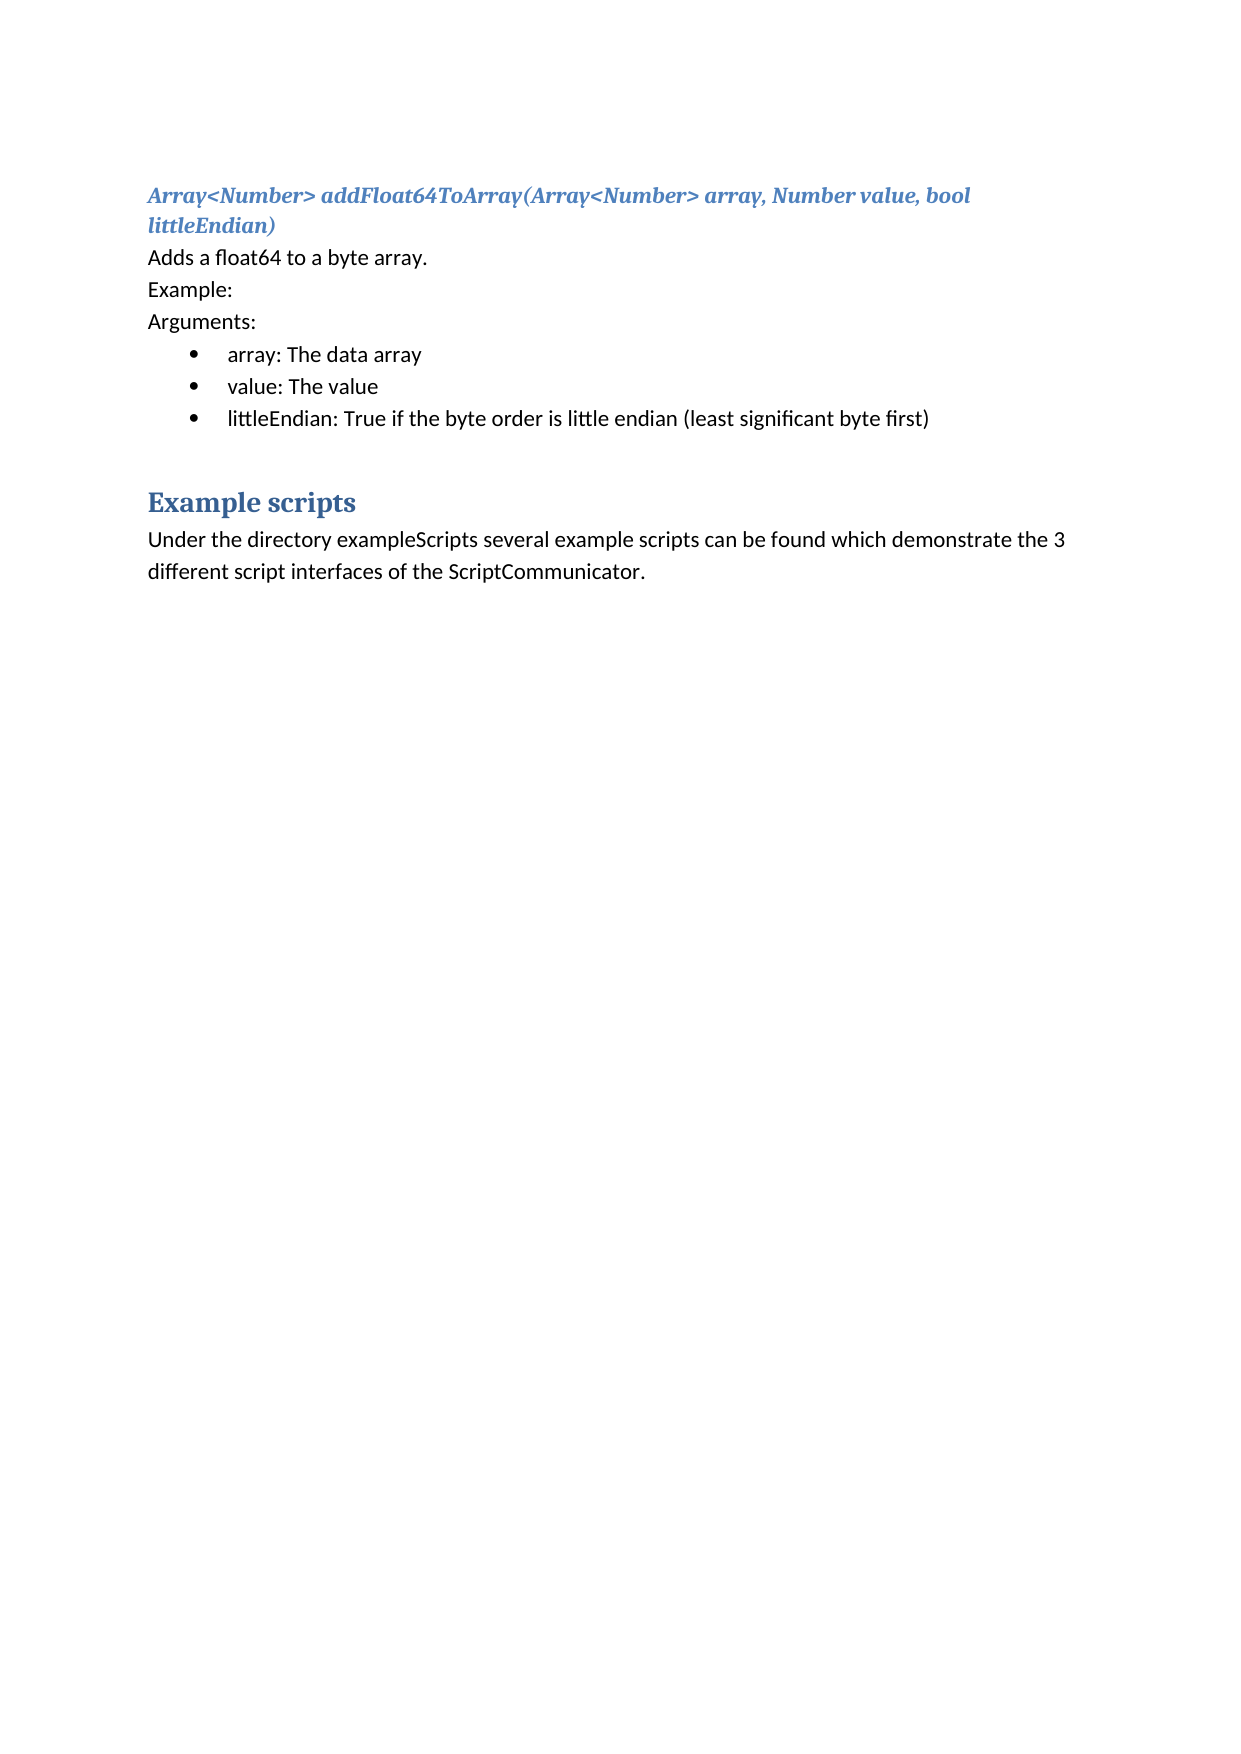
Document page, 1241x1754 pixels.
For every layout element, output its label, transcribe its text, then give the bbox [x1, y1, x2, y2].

subtitle Example scripts [148, 486, 1093, 520]
text Example: [148, 275, 1093, 303]
text Under the directory exampleScripts several example scripts can be found which demonstrate the 3 different script interfaces of the ScriptCommunicator. [148, 525, 1093, 585]
list value: The value [190, 372, 1093, 400]
list littleEndian: True if the byte order is little endian (least significant byte first) [190, 404, 1093, 432]
list array: The data array [190, 340, 1093, 368]
text Arguments: [148, 307, 1093, 336]
text Adds a float64 to a byte array. [148, 243, 1093, 271]
subtitle Array<Number> addFloat64ToArray(Array<Number> array, Number value, bool littleEndian) [148, 183, 1093, 239]
